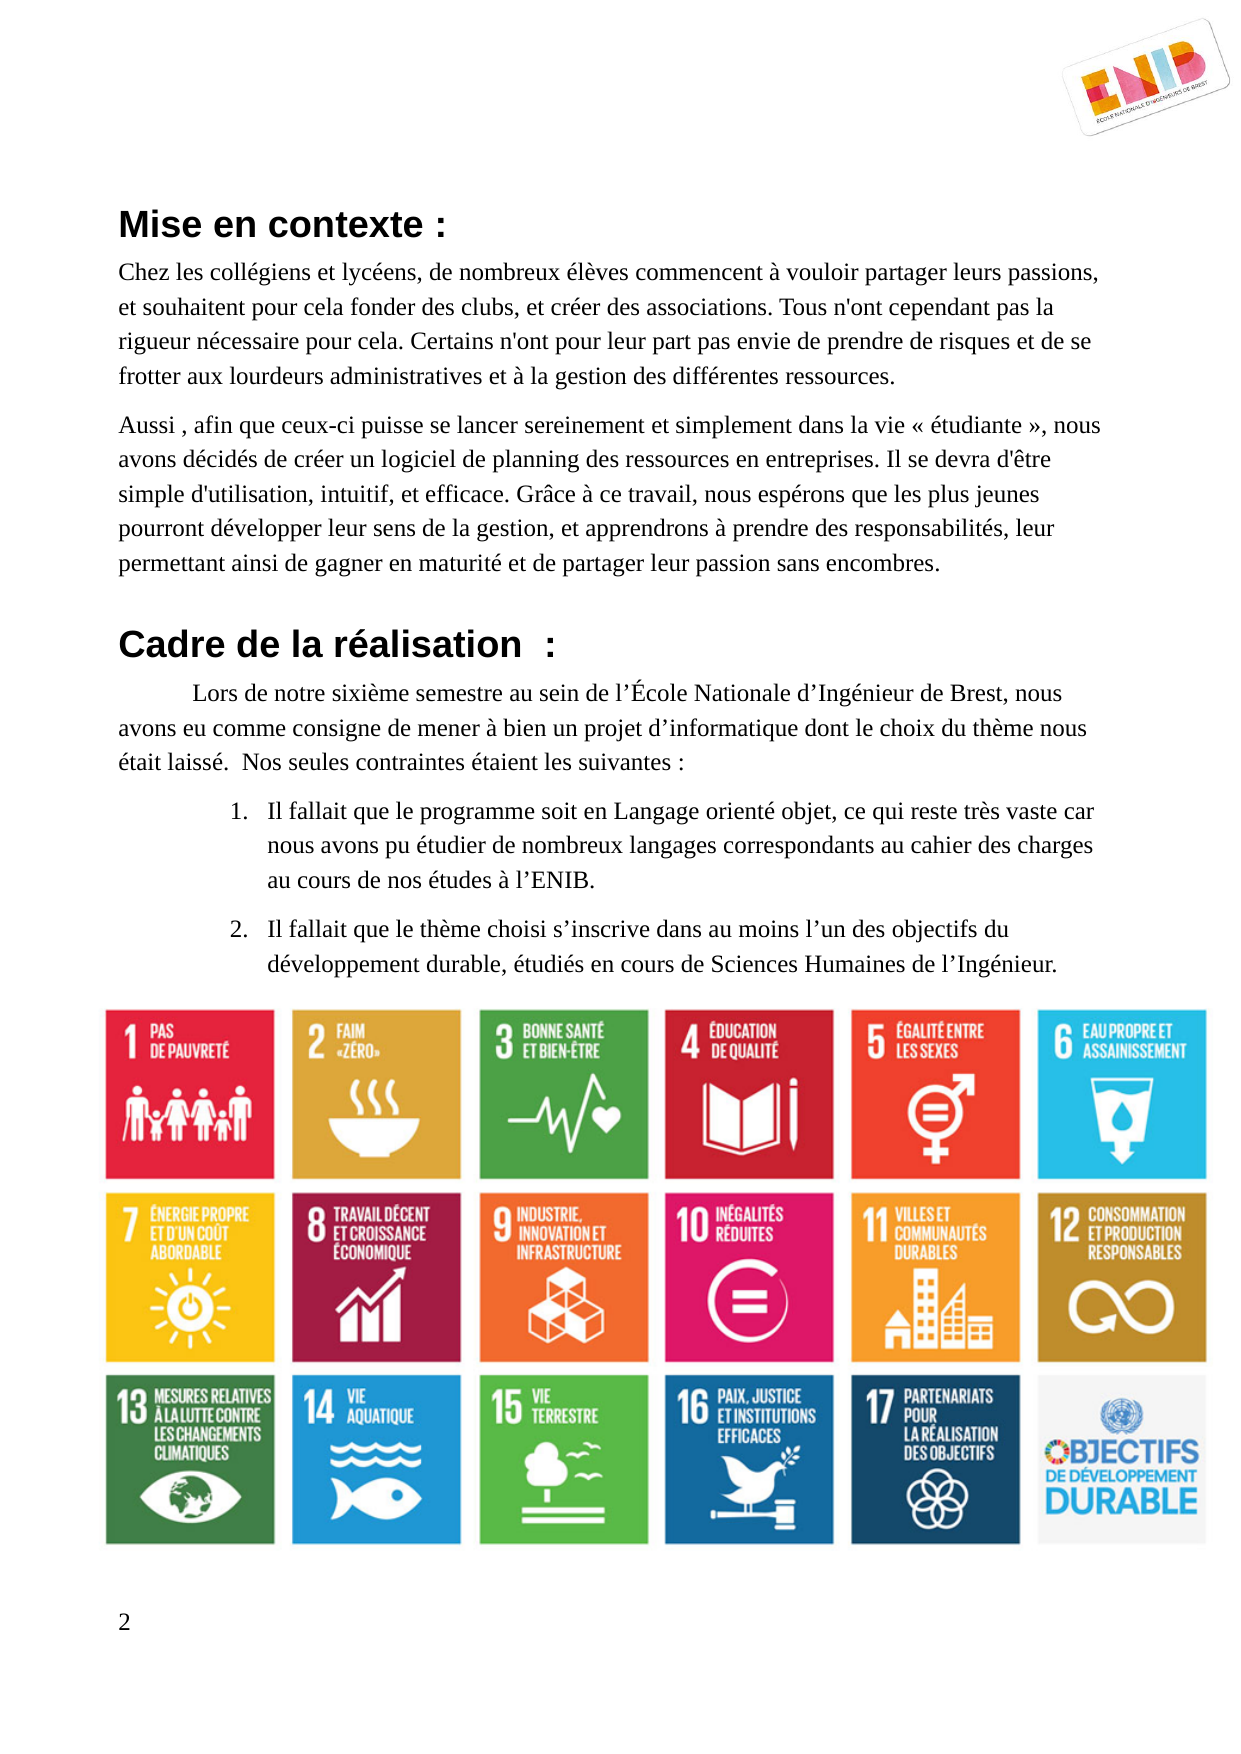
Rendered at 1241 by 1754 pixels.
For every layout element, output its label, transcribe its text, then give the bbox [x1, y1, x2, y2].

picture [1052, 16, 1241, 141]
text Lors de notre sixième semestre au sein de l’École Nationale d’Ingénieur de Brest, nous avons eu comme consigne de mener à bien un projet d’informatique dont le choix du thème nous était laissé. Nos seules contraintes étaient les suivantes : [118, 678, 1122, 776]
list Il fallait que le thème choisi s’inscrive dans au moins l’un des objectifs du développement durable, étudiés en cours de Sciences Humaines de l’Ingénieur. [229, 914, 1122, 977]
list Il fallait que le programme soit en Langage orienté objet, ce qui reste très vaste car nous avons pu étudier de nombreux langages correspondants au cahier des charges au cours de nos études à l’ENIB. [229, 796, 1122, 894]
subtitle Chez les collégiens et lycéens, de nombreux élèves commencent à vouloir partager leurs passions, et souhaitent pour cela fonder des clubs, et créer des associations. Tous n'ont cependant pas la rigueur nécessaire pour cela. Certains n'ont pour leur part pas envie de prendre de risques et de se frotter aux lourdeurs administratives et à la gestion des différentes ressources. [118, 257, 1122, 390]
subtitle Aussi , afin que ceux-ci puisse se lancer sereinement et simplement dans la vie « étudiante », nous avons décidés de créer un logiciel de planning des ressources en entreprises. Il se devra d'être simple d'utilisation, intuitif, et efficace. Grâce à ce travail, nous espérons que les plus jeunes pourront développer leur sens de la gestion, et apprendrons à prendre des responsabilités, leur permettant ainsi de gagner en maturité et de partager leur passion sans encombres. [118, 410, 1122, 577]
picture [98, 1000, 1214, 1553]
subtitle Cadre de la réalisation : [118, 622, 1122, 666]
subtitle Mise en contexte : [118, 201, 1122, 245]
